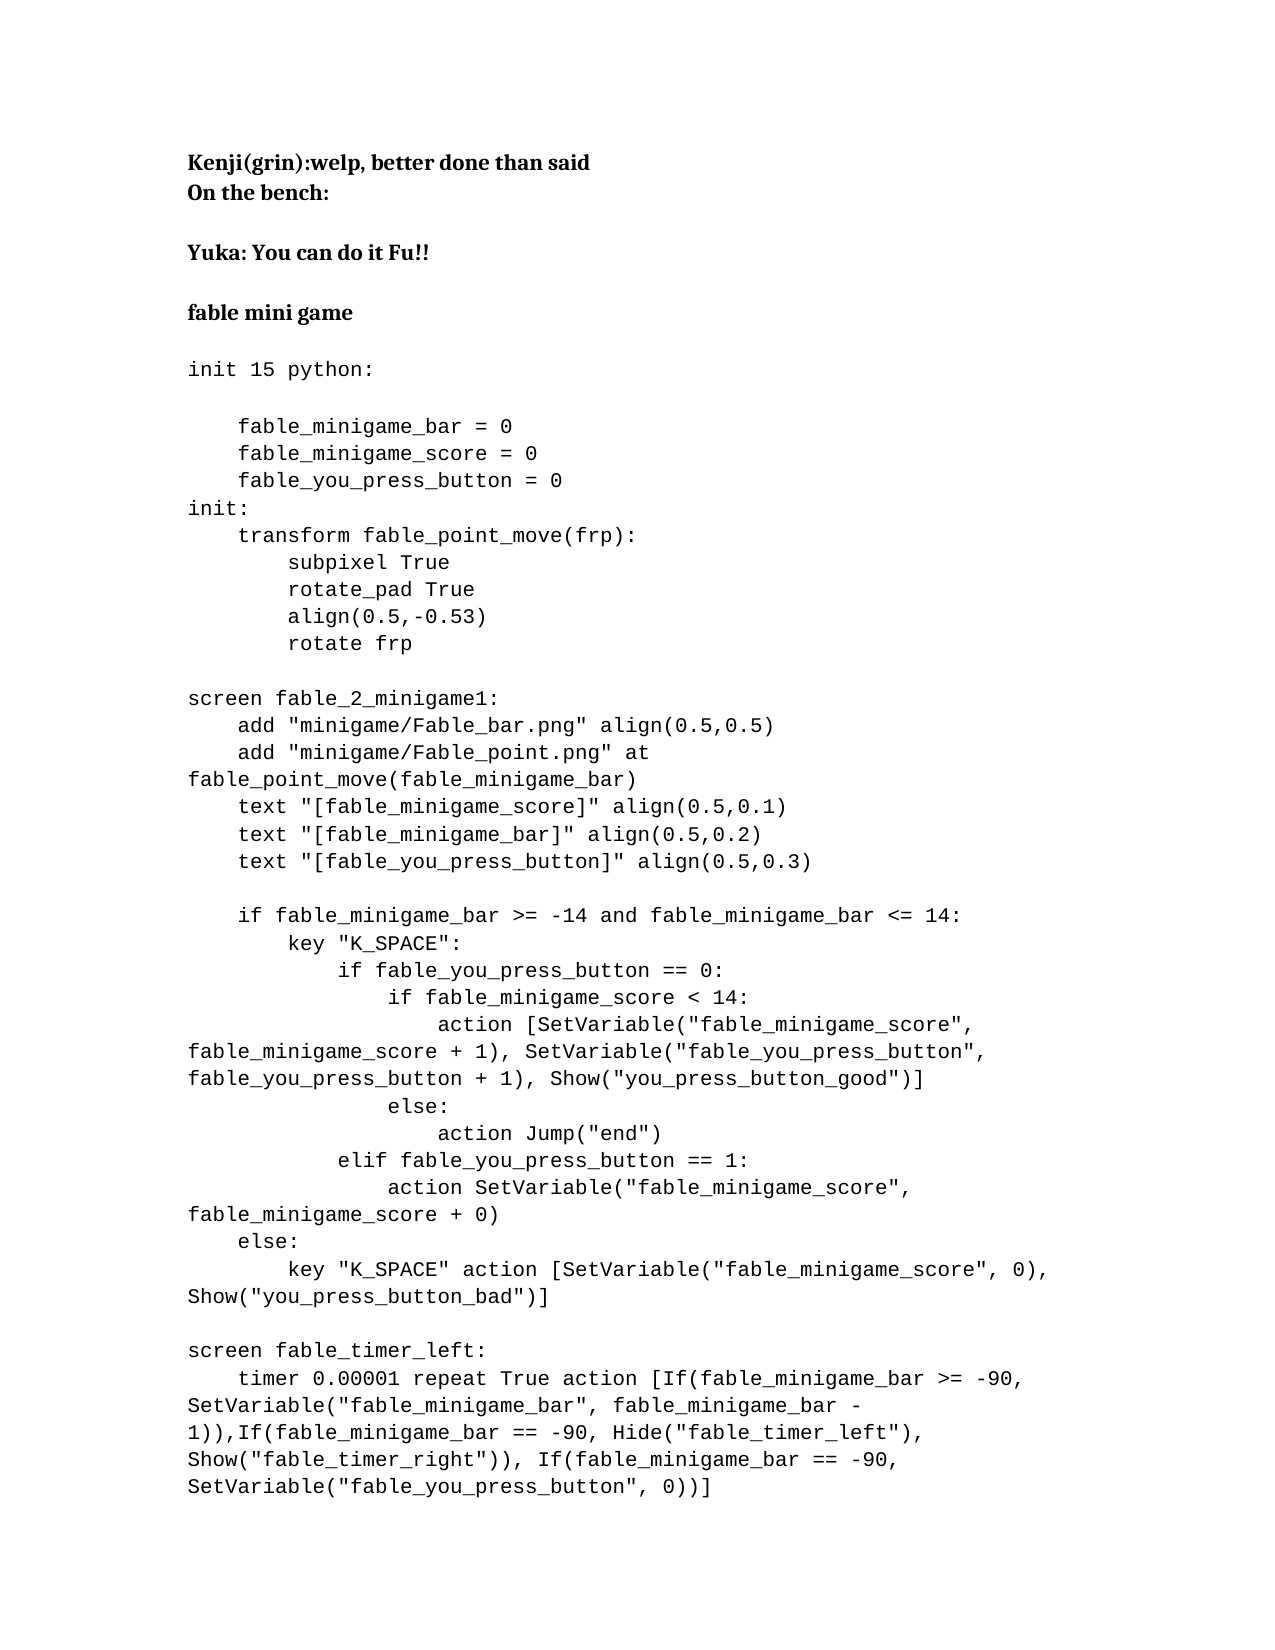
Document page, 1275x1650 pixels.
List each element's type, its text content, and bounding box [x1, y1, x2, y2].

text rotate frp [187, 633, 1087, 657]
text text "[fable_minigame_bar]" align(0.5,0.2) [187, 824, 1087, 847]
text Yuka: You can do it Fu!! [187, 240, 1087, 266]
text if fable_you_press_button == 0: [187, 960, 1087, 983]
text if fable_minigame_score < 14: [187, 987, 1087, 1011]
text key "K_SPACE" action [SetVariable("fable_minigame_score", 0), Show("you_press_button_bad")] [187, 1259, 1087, 1309]
text fable mini game [187, 299, 1087, 326]
text if fable_minigame_bar >= -14 and fable_minigame_bar <= 14: [187, 905, 1087, 929]
text add "minigame/Fable_point.png" at fable_point_move(fable_minigame_bar) [187, 742, 1087, 793]
text else: [187, 1232, 1087, 1255]
text fable_minigame_bar = 0 [187, 416, 1087, 439]
text screen fable_timer_left: [187, 1340, 1087, 1364]
text else: [187, 1096, 1087, 1119]
text fable_minigame_score = 0 [187, 443, 1087, 467]
text key "K_SPACE": [187, 932, 1087, 956]
text screen fable_2_minigame1: [187, 688, 1087, 711]
text action [SetVariable("fable_minigame_score", fable_minigame_score + 1), SetVariable("fable_you_press_button", fable_you_press_button + 1), Show("you_press_button_good")] [187, 1014, 1087, 1092]
text align(0.5,-0.53) [187, 606, 1087, 630]
text subpixel True [187, 552, 1087, 576]
text text "[fable_you_press_button]" align(0.5,0.3) [187, 851, 1087, 874]
text elif fable_you_press_button == 1: [187, 1150, 1087, 1174]
text init 15 python: [187, 359, 1087, 383]
text action SetVariable("fable_minigame_score", fable_minigame_score + 0) [187, 1177, 1087, 1228]
text action Jump("end") [187, 1123, 1087, 1146]
text fable_you_press_button = 0 [187, 470, 1087, 494]
text transform fable_point_move(frp): [187, 525, 1087, 548]
text text "[fable_minigame_score]" align(0.5,0.1) [187, 797, 1087, 820]
text add "minigame/Fable_bar.png" align(0.5,0.5) [187, 715, 1087, 739]
text timer 0.00001 repeat True action [If(fable_minigame_bar >= -90, SetVariable("fable_minigame_bar", fable_minigame_bar - 1)),If(fable_minigame_bar == -90, Hide("fable_timer_left"), Show("fable_timer_right")), If(fable_minigame_bar == -90, SetVariable("fable_you_press_button", 0))] [187, 1367, 1087, 1500]
text Kenji(grin):welp, better done than said On the bench: [187, 150, 1087, 207]
text rotate_pad True [187, 579, 1087, 603]
text init: [187, 497, 1087, 521]
